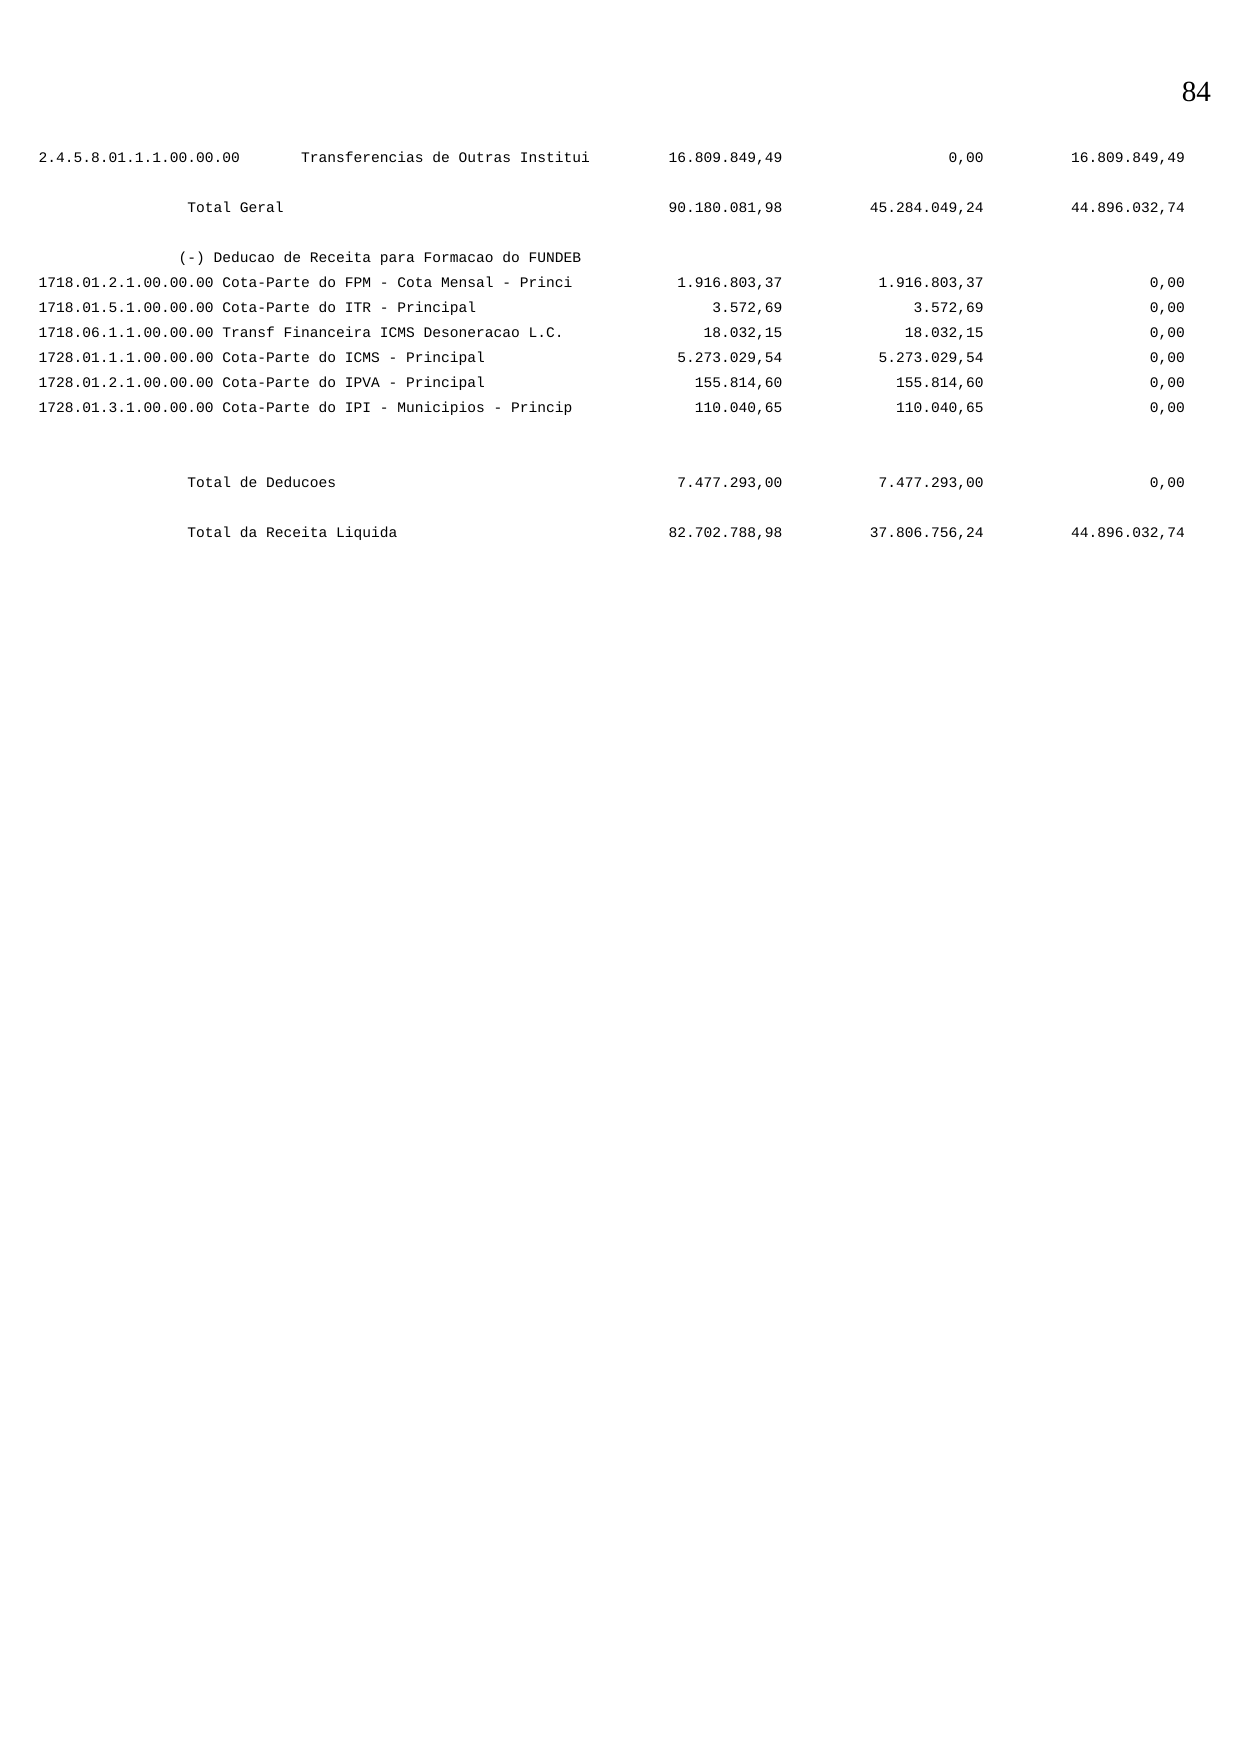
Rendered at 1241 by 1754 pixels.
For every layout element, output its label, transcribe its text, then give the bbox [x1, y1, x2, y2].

text 1718.06.1.1.00.00.00 Transf Financeira ICMS Desoneracao L.C. 18.032,15 18.032,15 0,00 [29, 318, 1211, 343]
text 2.4.5.8.01.1.1.00.00.00 Transferencias de Outras Institui 16.809.849,49 0,00 16.809.849,49 [29, 143, 1211, 168]
text 1728.01.2.1.00.00.00 Cota-Parte do IPVA - Principal 155.814,60 155.814,60 0,00 [29, 368, 1211, 393]
text 1718.01.2.1.00.00.00 Cota-Parte do FPM - Cota Mensal - Princi 1.916.803,37 1.916.803,37 0,00 [29, 268, 1211, 293]
text 1718.01.5.1.00.00.00 Cota-Parte do ITR - Principal 3.572,69 3.572,69 0,00 [29, 293, 1211, 318]
text Total Geral 90.180.081,98 45.284.049,24 44.896.032,74 [29, 193, 1211, 218]
text 1728.01.3.1.00.00.00 Cota-Parte do IPI - Municipios - Princip 110.040,65 110.040,65 0,00 [29, 393, 1211, 418]
text Total de Deducoes 7.477.293,00 7.477.293,00 0,00 [29, 468, 1211, 493]
text 1728.01.1.1.00.00.00 Cota-Parte do ICMS - Principal 5.273.029,54 5.273.029,54 0,00 [29, 343, 1211, 368]
text (-) Deducao de Receita para Formacao do FUNDEB [29, 243, 1211, 268]
text Total da Receita Liquida 82.702.788,98 37.806.756,24 44.896.032,74 [29, 518, 1211, 543]
